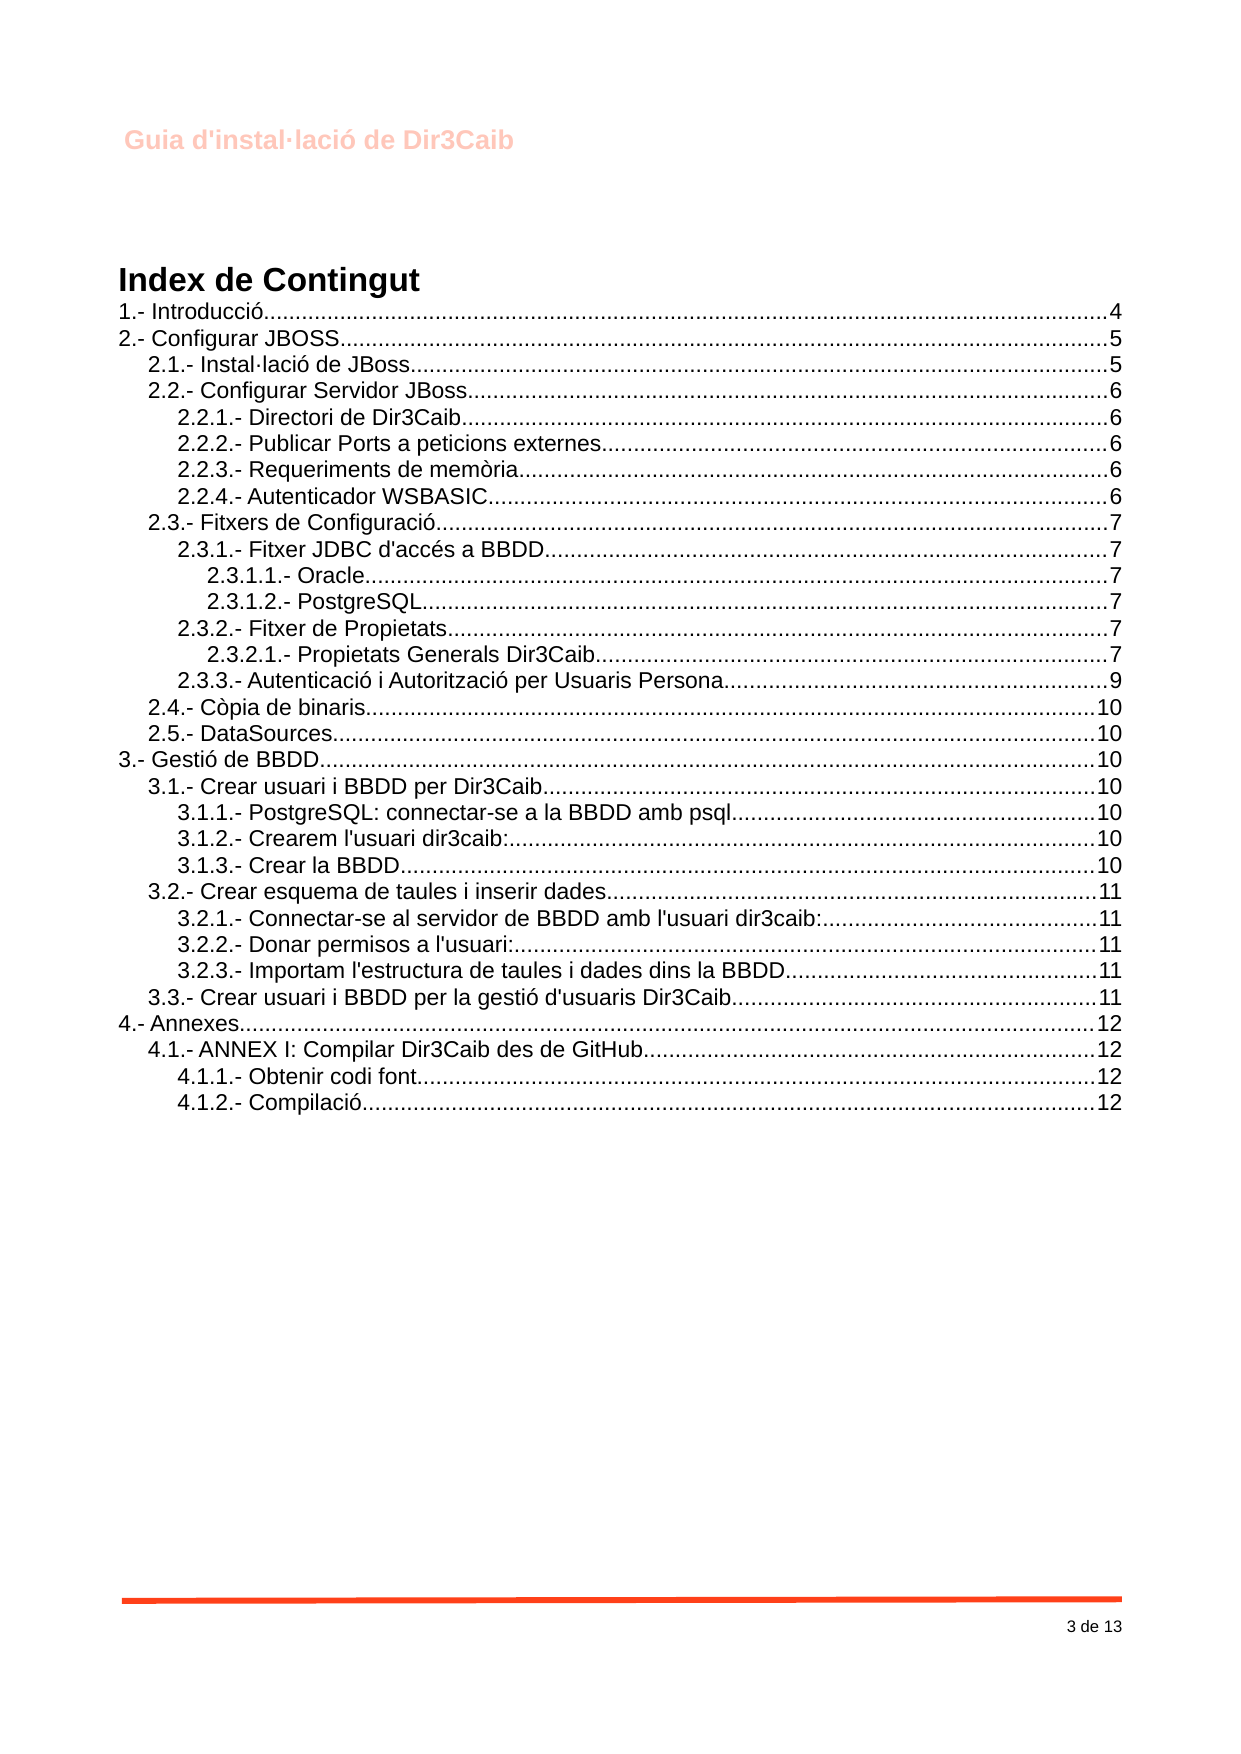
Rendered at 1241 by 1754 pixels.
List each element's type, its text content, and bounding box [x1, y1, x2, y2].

text 2.3.1.1.- Oracle 7 [207, 562, 1122, 588]
text 3.3.- Crear usuari i BBDD per la gestió d'usuaris Dir3Caib 11 [148, 983, 1122, 1010]
text 2.2.3.- Requeriments de memòria 6 [177, 456, 1122, 483]
text 3.2.3.- Importam l'estructura de taules i dades dins la BBDD 11 [177, 957, 1122, 983]
text 2.3.2.1.- Propietats Generals Dir3Caib 7 [207, 641, 1122, 667]
text 2.2.1.- Directori de Dir3Caib 6 [177, 404, 1122, 430]
text 2.1.- Instal·lació de JBoss 5 [148, 351, 1122, 377]
text 2.3.1.2.- PostgreSQL 7 [207, 588, 1122, 614]
text 3.2.1.- Connectar-se al servidor de BBDD amb l'usuari dir3caib: 11 [177, 904, 1122, 931]
text 3.1.2.- Crearem l'usuari dir3caib: 10 [177, 825, 1122, 852]
text 3.- Gestió de BBDD 10 [118, 746, 1122, 773]
text 4.- Annexes 12 [118, 1010, 1122, 1036]
text 4.1.2.- Compilació 12 [177, 1089, 1122, 1115]
text 2.3.2.- Fitxer de Propietats 7 [177, 614, 1122, 641]
text 2.4.- Còpia de binaris 10 [148, 694, 1122, 720]
text 2.3.- Fitxers de Configuració 7 [148, 509, 1122, 536]
text 1.- Introducció 4 [118, 298, 1122, 325]
subtitle Index de Contingut [118, 260, 1122, 298]
text 2.2.2.- Publicar Ports a peticions externes 6 [177, 430, 1122, 456]
text 3.1.1.- PostgreSQL: connectar-se a la BBDD amb psql 10 [177, 799, 1122, 825]
text 2.2.- Configurar Servidor JBoss 6 [148, 377, 1122, 404]
text 3.2.2.- Donar permisos a l'usuari: 11 [177, 931, 1122, 957]
text 3.2.- Crear esquema de taules i inserir dades 11 [148, 878, 1122, 904]
text 3.1.- Crear usuari i BBDD per Dir3Caib 10 [148, 773, 1122, 799]
text 2.3.1.- Fitxer JDBC d'accés a BBDD 7 [177, 536, 1122, 562]
text 2.2.4.- Autenticador WSBASIC 6 [177, 483, 1122, 509]
text 4.1.- ANNEX I: Compilar Dir3Caib des de GitHub 12 [148, 1036, 1122, 1063]
text 2.3.3.- Autenticació i Autorització per Usuaris Persona 9 [177, 667, 1122, 694]
text 2.- Configurar JBOSS 5 [118, 325, 1122, 351]
text 2.5.- DataSources 10 [148, 720, 1122, 746]
text 4.1.1.- Obtenir codi font 12 [177, 1063, 1122, 1089]
text 3.1.3.- Crear la BBDD 10 [177, 852, 1122, 878]
